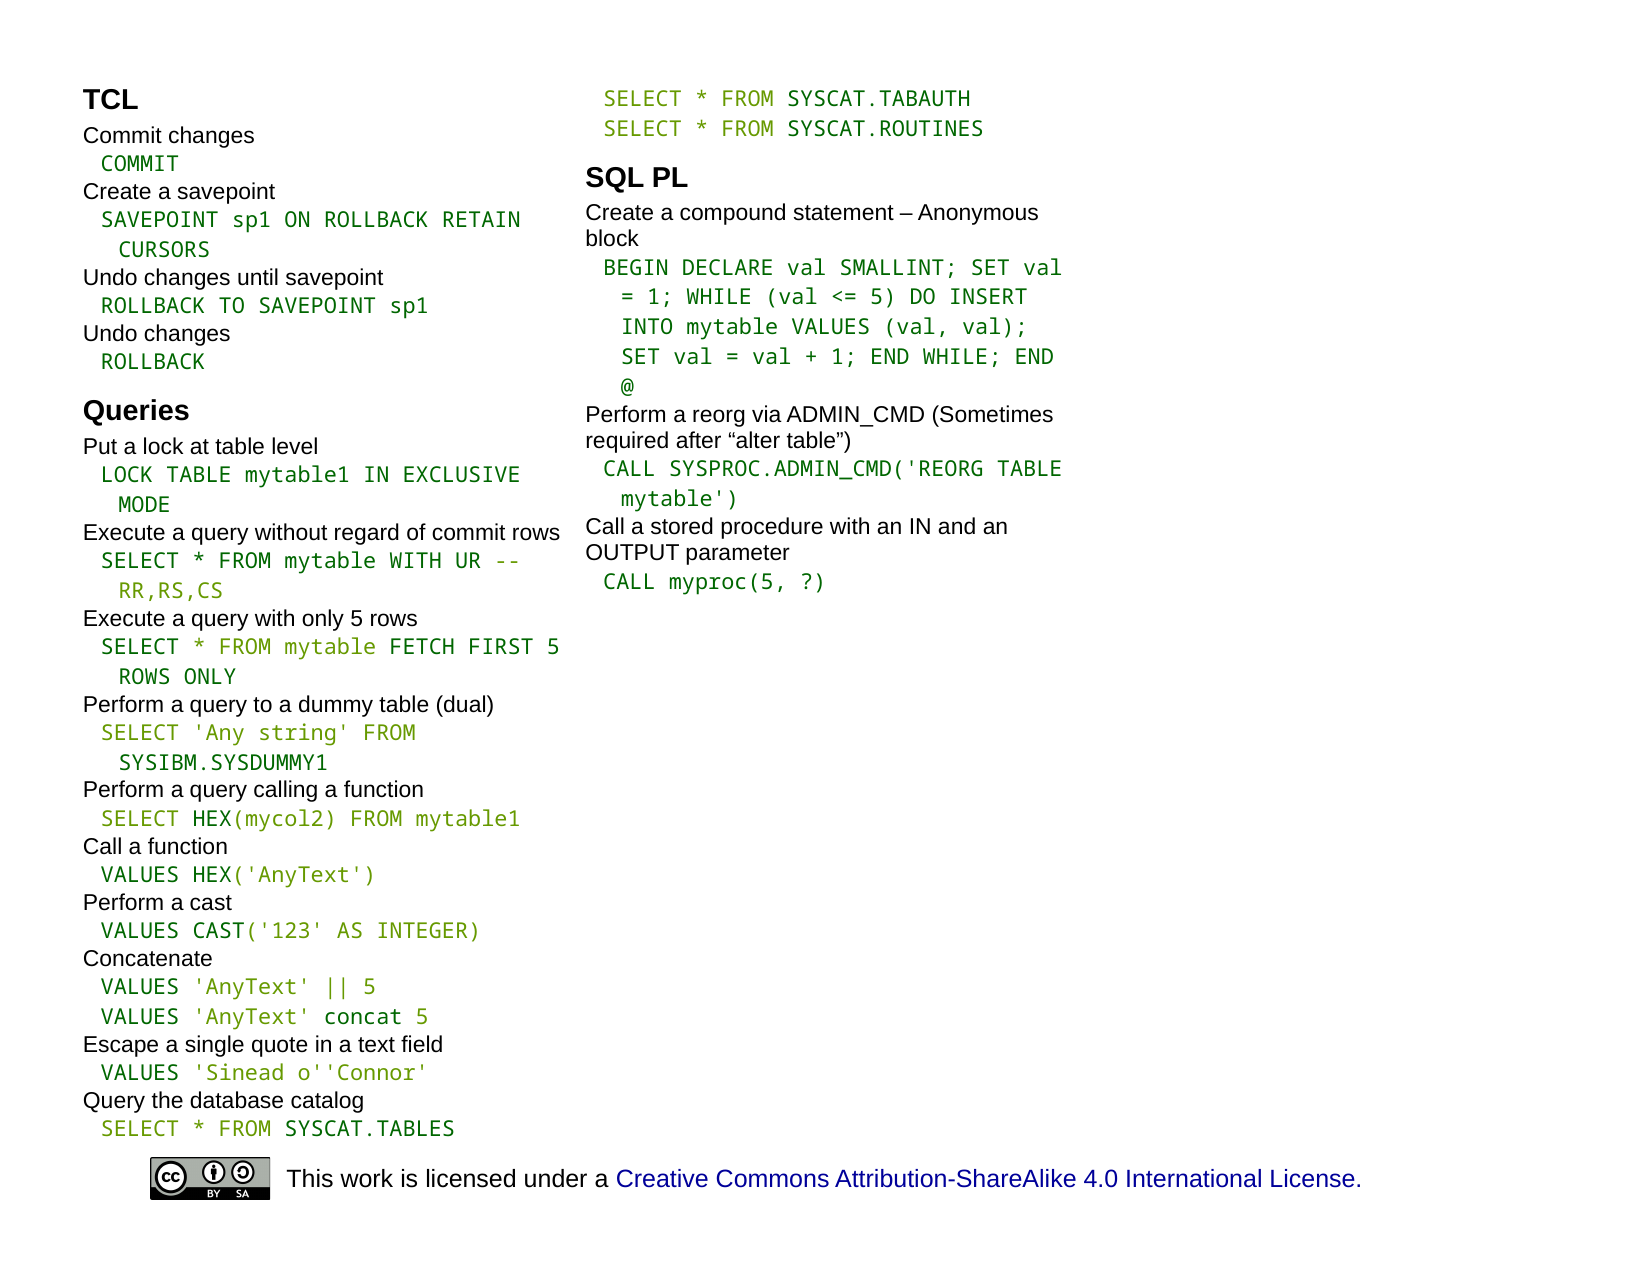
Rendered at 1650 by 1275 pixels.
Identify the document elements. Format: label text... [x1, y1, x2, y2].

text Undo changes until savepoint [83, 264, 562, 290]
text Create a compound statement – Anonymous block [585, 199, 1064, 252]
text SELECT * FROM mytable FETCH FIRST 5 ROWS ONLY [100, 631, 562, 691]
subtitle SQL PL [585, 160, 1064, 193]
text SELECT * FROM mytable WITH UR --RR,RS,CS [100, 545, 562, 604]
text VALUES 'AnyText' concat 5 [100, 1001, 562, 1031]
text CALL SYSPROC.ADMIN_CMD('REORG TABLE mytable') [603, 453, 1064, 513]
text VALUES HEX('AnyText') [100, 859, 562, 889]
text BEGIN DECLARE val SMALLINT; SET val = 1; WHILE (val <= 5) DO INSERT INTO mytable VALUES (val, val); SET val = val + 1; END WHILE; END @ [603, 252, 1064, 401]
text Call a stored procedure with an IN and an OUTPUT parameter [585, 513, 1064, 566]
text ROLLBACK [100, 346, 562, 376]
text Execute a query without regard of commit rows [83, 519, 562, 545]
picture [150, 1157, 271, 1200]
text SAVEPOINT sp1 ON ROLLBACK RETAIN CURSORS [100, 204, 562, 264]
text Call a function [83, 833, 562, 859]
text COMMIT [100, 148, 562, 178]
text Perform a query calling a function [83, 776, 562, 803]
text Execute a query with only 5 rows [83, 604, 562, 631]
text Escape a single quote in a text field [83, 1031, 562, 1057]
text Commit changes [83, 122, 562, 148]
text SELECT 'Any string' FROM SYSIBM.SYSDUMMY1 [100, 717, 562, 776]
text ROLLBACK TO SAVEPOINT sp1 [100, 290, 562, 320]
text LOCK TABLE mytable1 IN EXCLUSIVE MODE [100, 459, 562, 519]
text Create a savepoint [83, 178, 562, 204]
text Concatenate [83, 945, 562, 971]
subtitle TCL [83, 83, 562, 116]
text Query the database catalog [83, 1087, 562, 1113]
text SELECT * FROM SYSCAT.TABAUTH [603, 83, 1064, 112]
text SELECT * FROM SYSCAT.TABLES [100, 1113, 562, 1143]
text VALUES 'Sinead o''Connor' [100, 1057, 562, 1087]
text Undo changes [83, 320, 562, 346]
subtitle Queries [83, 394, 562, 427]
text VALUES CAST('123' AS INTEGER) [100, 915, 562, 945]
text CALL myproc(5, ?) [603, 566, 1064, 595]
text SELECT * FROM SYSCAT.ROUTINES [603, 112, 1064, 142]
text Put a lock at table level [83, 433, 562, 459]
text Perform a query to a dummy table (dual) [83, 691, 562, 717]
text Perform a reorg via ADMIN_CMD (Sometimes required after “alter table”) [585, 401, 1064, 453]
text VALUES 'AnyText' || 5 [100, 971, 562, 1001]
text Perform a cast [83, 889, 562, 915]
text SELECT HEX(mycol2) FROM mytable1 [100, 803, 562, 833]
